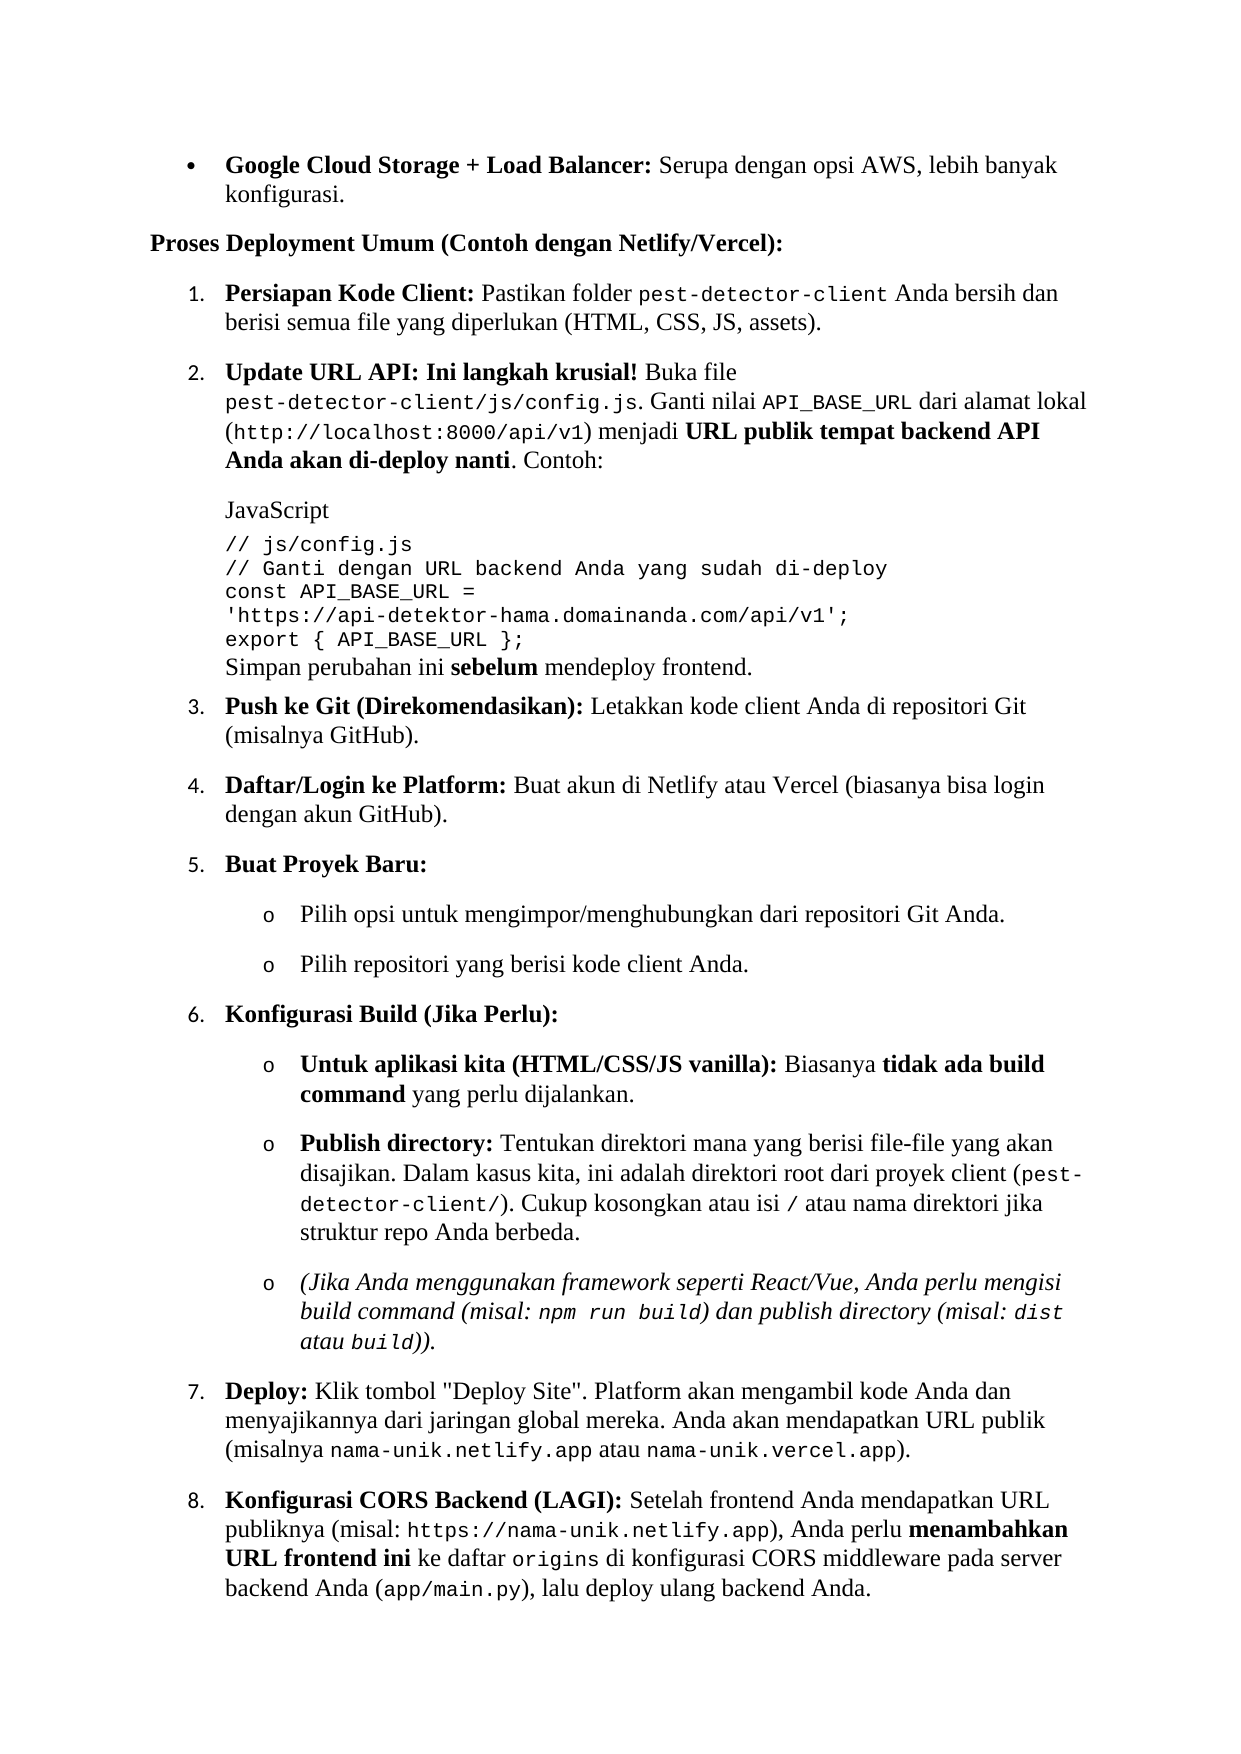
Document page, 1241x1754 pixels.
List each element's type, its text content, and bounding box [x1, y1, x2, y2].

list Buat Proyek Baru: [187, 849, 1090, 878]
list Update URL API: Ini langkah krusial! Buka file pest-detector-client/js/config.js. Ganti nilai API_BASE_URL dari alamat lokal (http://localhost:8000/api/v1) menjadi URL publik tempat backend API Anda akan di-deploy nanti. Contoh: [187, 357, 1090, 474]
list (Jika Anda menggunakan framework seperti React/Vue, Anda perlu mengisi build command (misal: npm run build) dan publish directory (misal: dist atau build)). [262, 1267, 1090, 1356]
text // js/config.js [225, 534, 1090, 558]
list Konfigurasi Build (Jika Perlu): [187, 999, 1090, 1028]
list Konfigurasi CORS Backend (LAGI): Setelah frontend Anda mendapatkan URL publiknya (misal: https://nama-unik.netlify.app), Anda perlu menambahkan URL frontend ini ke daftar origins di konfigurasi CORS middleware pada server backend Anda (app/main.py), lalu deploy ulang backend Anda. [187, 1485, 1090, 1602]
text const API_BASE_URL = 'https://api-detektor-hama.domainanda.com/api/v1'; [225, 581, 1090, 629]
text // Ganti dengan URL backend Anda yang sudah di-deploy [225, 558, 1090, 581]
text Simpan perubahan ini sebelum mendeploy frontend. [225, 652, 1090, 681]
list Daftar/Login ke Platform: Buat akun di Netlify atau Vercel (biasanya bisa login dengan akun GitHub). [187, 770, 1090, 828]
list Push ke Git (Direkomendasikan): Letakkan kode client Anda di repositori Git (misalnya GitHub). [187, 691, 1090, 749]
text export { API_BASE_URL }; [225, 629, 1090, 652]
list Deploy: Klik tombol "Deploy Site". Platform akan mengambil kode Anda dan menyajikannya dari jaringan global mereka. Anda akan mendapatkan URL publik (misalnya nama-unik.netlify.app atau nama-unik.vercel.app). [187, 1376, 1090, 1464]
text Proses Deployment Umum (Contoh dengan Netlify/Vercel): [150, 228, 1090, 257]
list Google Cloud Storage + Load Balancer: Serupa dengan opsi AWS, lebih banyak konfigurasi. [187, 150, 1090, 207]
list Pilih opsi untuk mengimpor/menghubungkan dari repositori Git Anda. [262, 899, 1090, 928]
list Pilih repositori yang berisi kode client Anda. [262, 949, 1090, 979]
list Untuk aplikasi kita (HTML/CSS/JS vanilla): Biasanya tidak ada build command yang perlu dijalankan. [262, 1049, 1090, 1108]
text JavaScript [225, 495, 1090, 524]
list Publish directory: Tentukan direktori mana yang berisi file-file yang akan disajikan. Dalam kasus kita, ini adalah direktori root dari proyek client (pest-detector-client/). Cukup kosongkan atau isi / atau nama direktori jika struktur repo Anda berbeda. [262, 1128, 1090, 1246]
list Persiapan Kode Client: Pastikan folder pest-detector-client Anda bersih dan berisi semua file yang diperlukan (HTML, CSS, JS, assets). [187, 278, 1090, 336]
